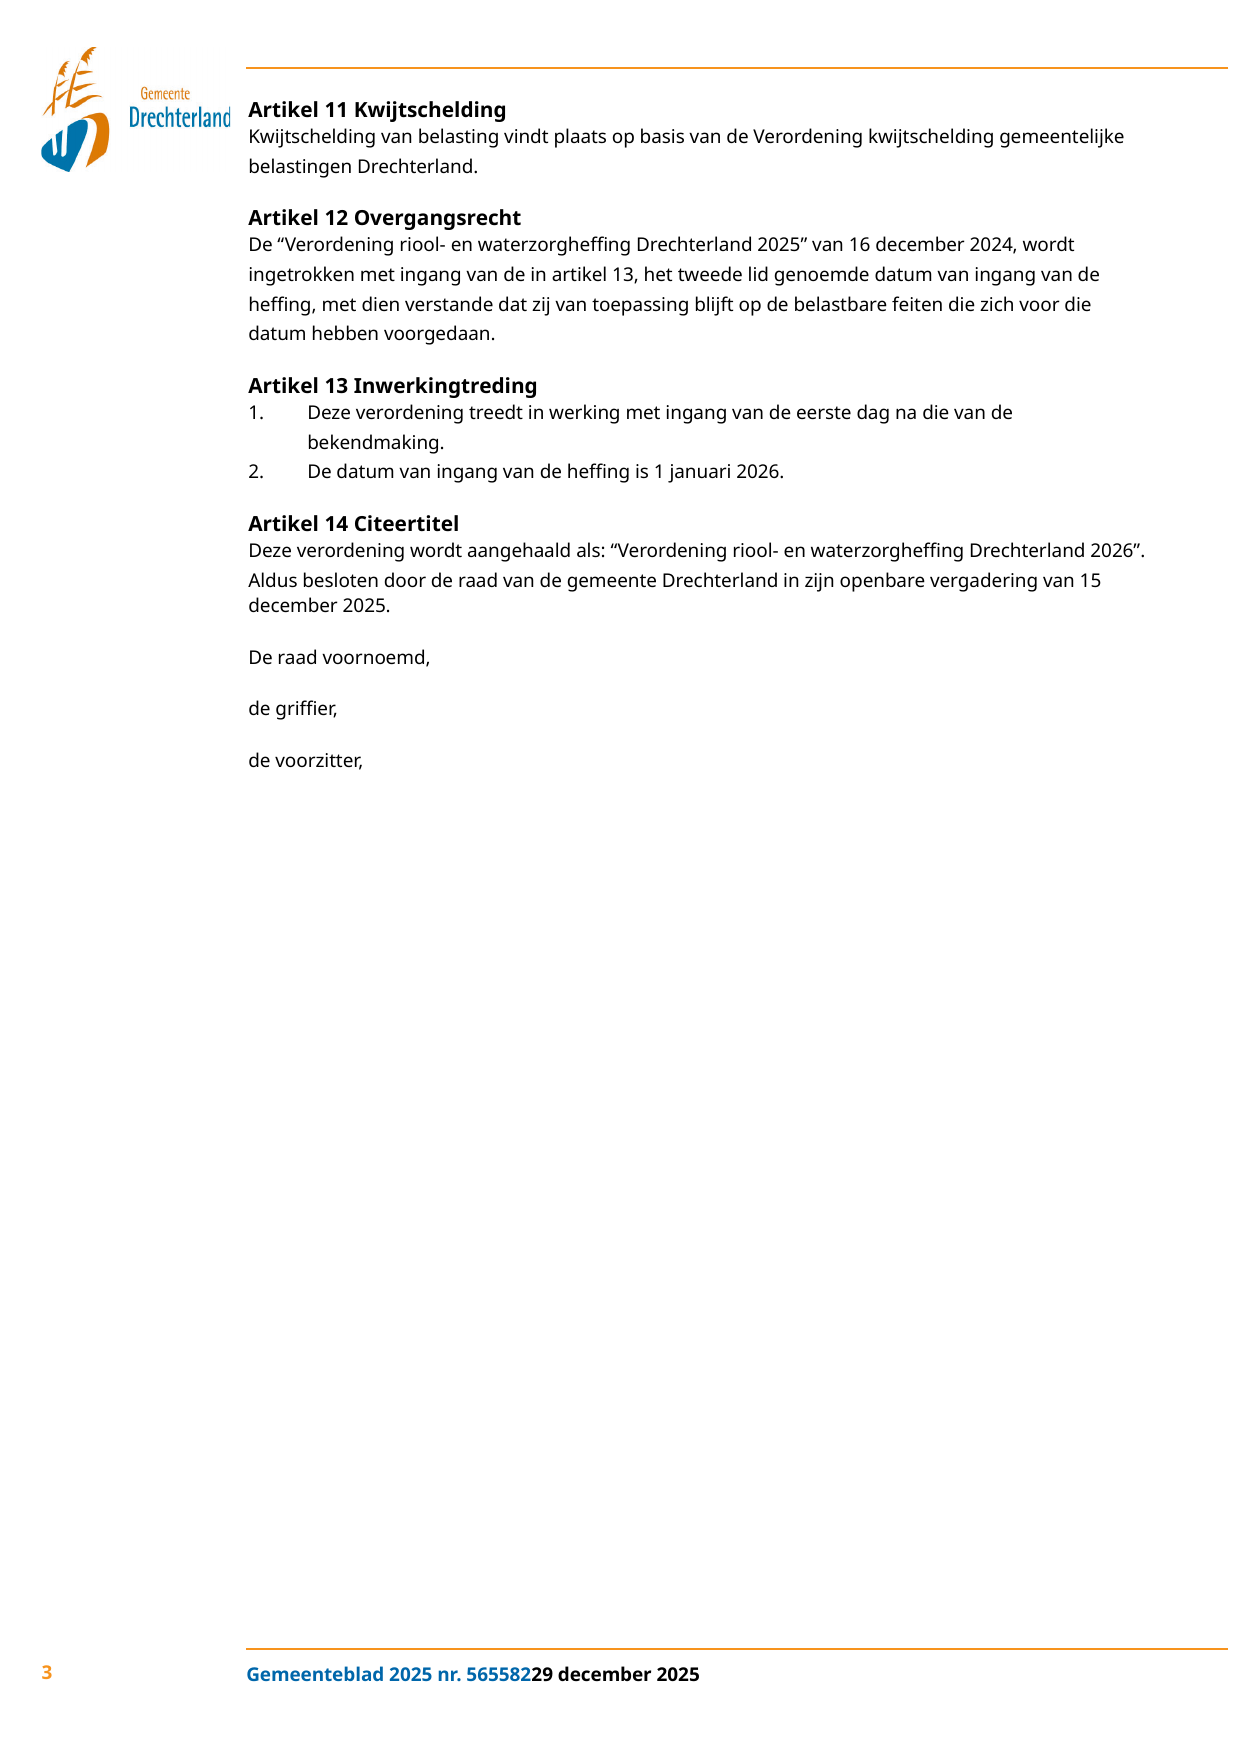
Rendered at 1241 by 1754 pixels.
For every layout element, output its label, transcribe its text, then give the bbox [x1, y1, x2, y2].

text de griffier, [248, 696, 1152, 721]
text De raad voornoemd, [248, 644, 1152, 670]
text Kwijtschelding van belasting vindt plaats op basis van de Verordening kwijtschelding gemeentelijke belastingen Drechterland. [248, 123, 1152, 178]
text de voorzitter, [248, 747, 1152, 773]
list Deze verordening treedt in werking met ingang van de eerste dag na die van de bekendmaking. [248, 399, 1152, 454]
text Artikel 12 Overgangsrecht [248, 203, 1152, 232]
text Aldus besloten door de raad van de gemeente Drechterland in zijn openbare vergadering van 15 december 2025. [248, 567, 1152, 618]
text Artikel 11 Kwijtschelding [248, 95, 1152, 123]
picture [226, 115, 231, 124]
picture [41, 158, 64, 172]
text Artikel 14 Citeertitel [248, 509, 1152, 537]
text Deze verordening wordt aangehaald als: “Verordening riool- en waterzorgheffing Drechterland 2026”. [248, 537, 1152, 563]
picture [41, 47, 231, 172]
list De datum van ingang van de heffing is 1 januari 2026. [248, 458, 1152, 484]
text Artikel 13 Inwerkingtreding [248, 371, 1152, 399]
text De “Verordening riool- en waterzorgheffing Drechterland 2025” van 16 december 2024, wordt ingetrokken met ingang van de in artikel 13, het tweede lid genoemde datum van ingang van de heffing, met dien verstande dat zij van toepassing blijft op de belastbare feiten die zich voor die datum hebben voorgedaan. [248, 232, 1152, 346]
